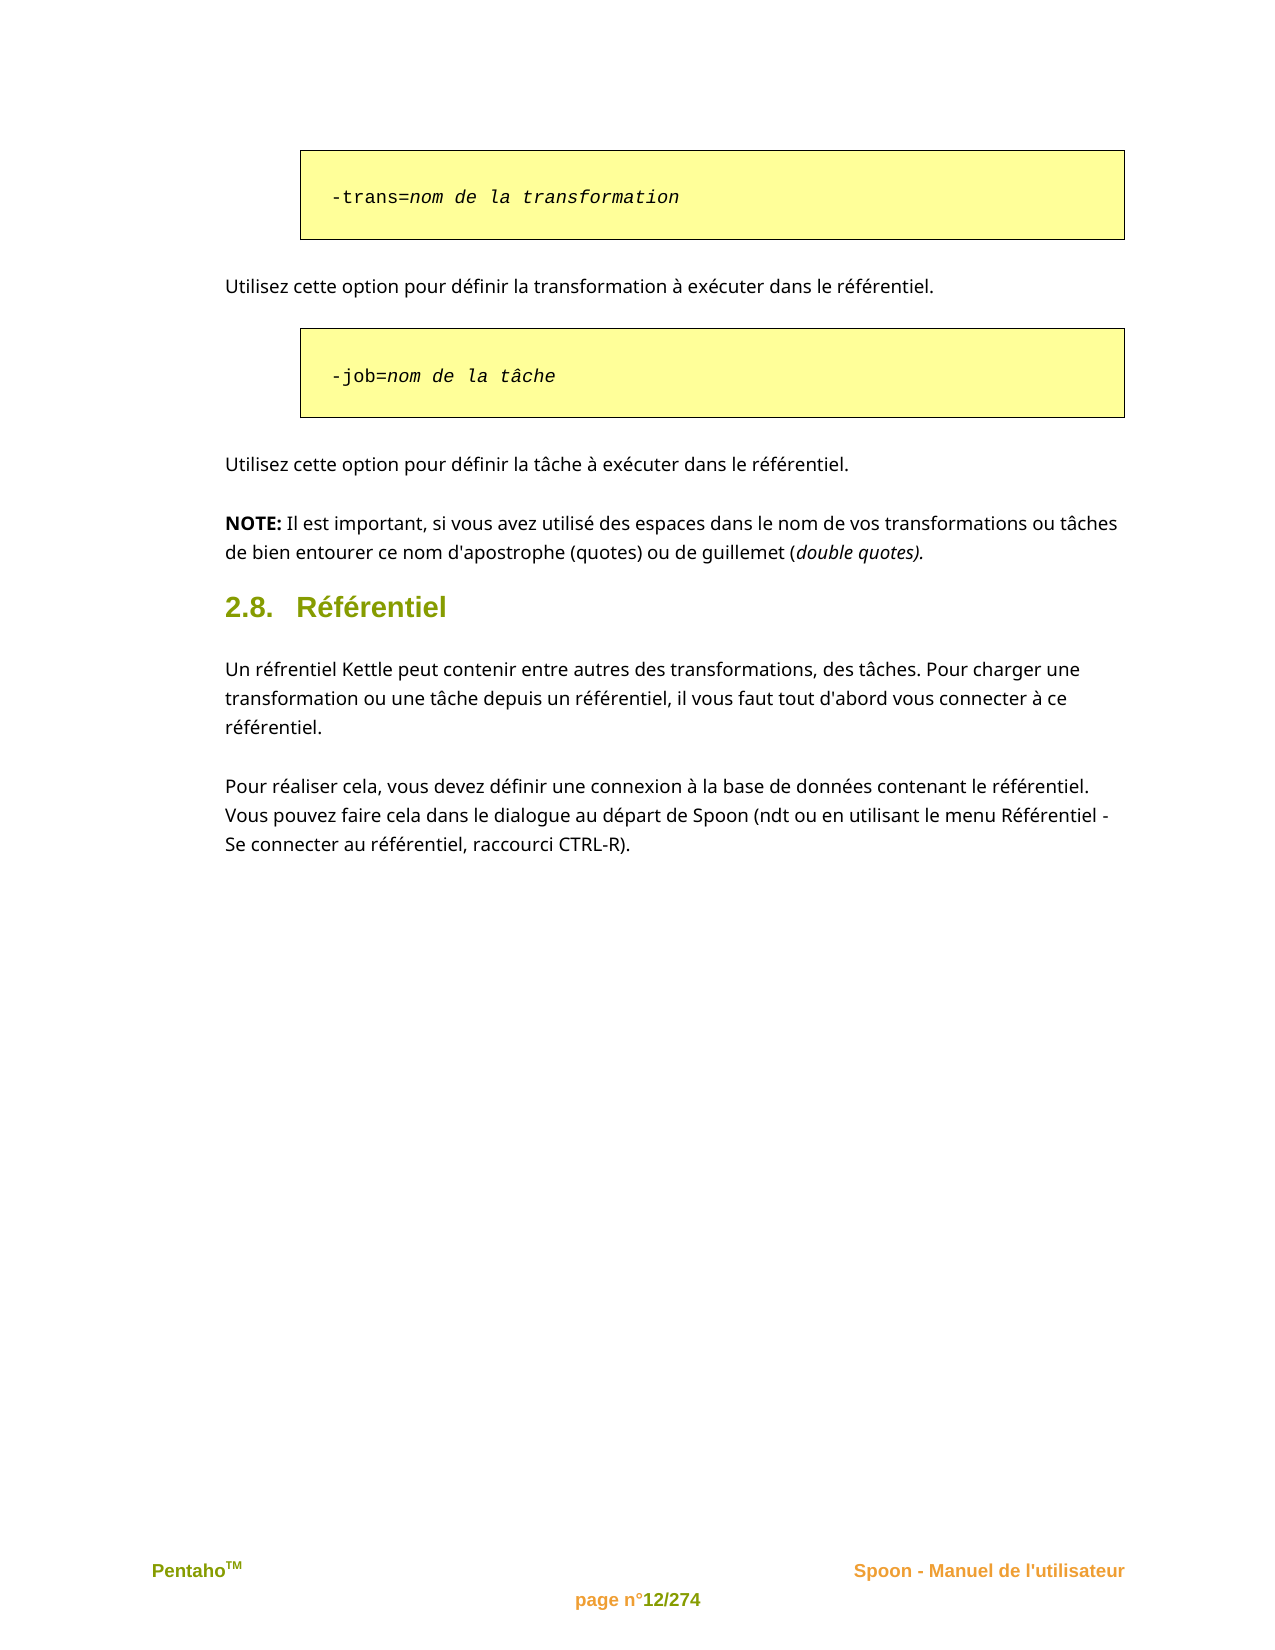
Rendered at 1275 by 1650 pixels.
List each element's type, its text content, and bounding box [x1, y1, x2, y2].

text Utilisez cette option pour définir la tâche à exécuter dans le référentiel. [225, 448, 1125, 477]
subtitle Référentiel [225, 594, 1125, 624]
text -trans=nom de la transformation [301, 151, 1124, 239]
text -job=nom de la tâche [301, 329, 1124, 417]
text NOTE: Il est important, si vous avez utilisé des espaces dans le nom de vos transformations ou tâches de bien entourer ce nom d'apostrophe (quotes) ou de guillemet (double quotes). [225, 507, 1125, 565]
text Un réfrentiel Kettle peut contenir entre autres des transformations, des tâches. Pour charger une transformation ou une tâche depuis un référentiel, il vous faut tout d'abord vous connecter à ce référentiel. [225, 653, 1125, 741]
text Pour réaliser cela, vous devez définir une connexion à la base de données contenant le référentiel. Vous pouvez faire cela dans le dialogue au départ de Spoon (ndt ou en utilisant le menu Référentiel -Se connecter au référentiel, raccourci CTRL-R). [225, 770, 1125, 858]
text Utilisez cette option pour définir la transformation à exécuter dans le référentiel. [225, 270, 1125, 299]
